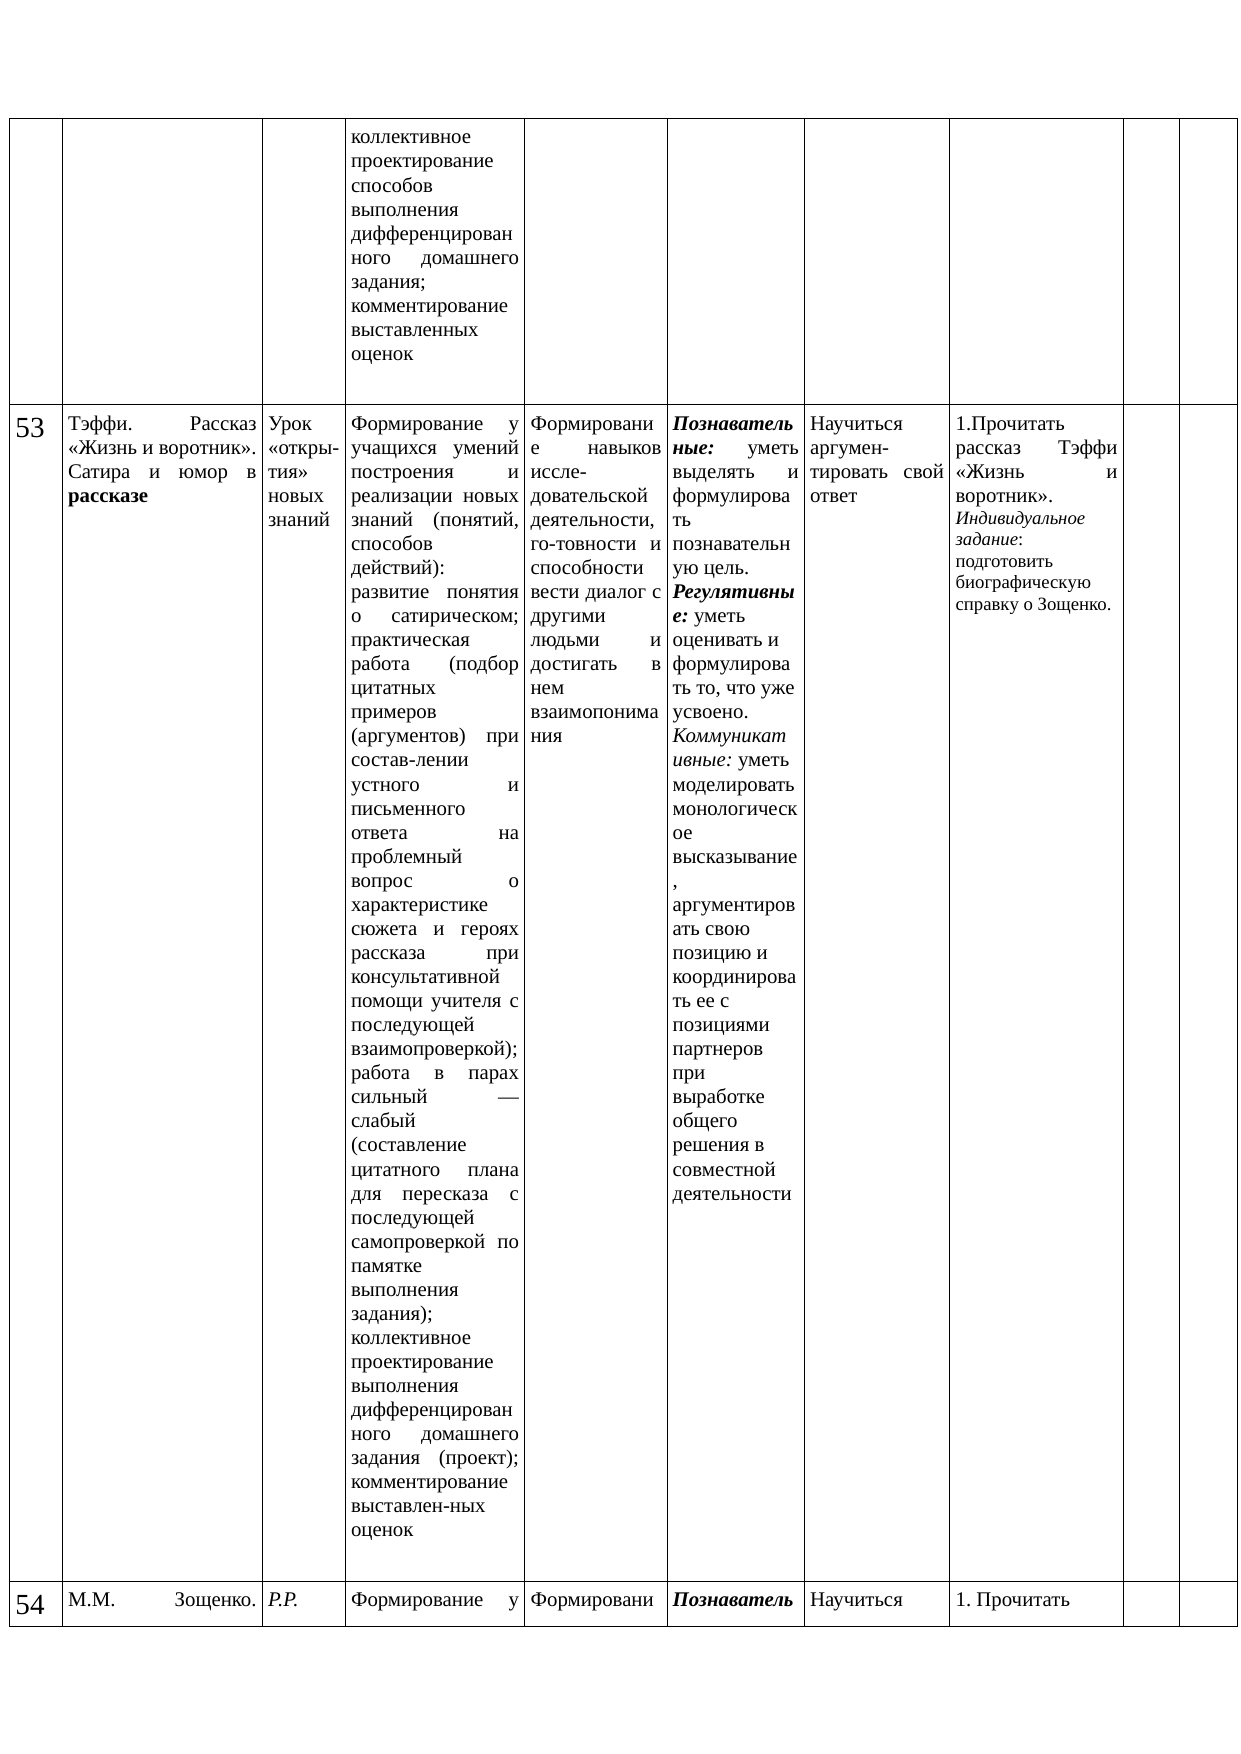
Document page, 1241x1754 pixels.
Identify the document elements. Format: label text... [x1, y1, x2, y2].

table_cell Урок «откры-тия» новых знаний [263, 405, 345, 1581]
table_cell [10, 119, 62, 404]
table_cell [1124, 1582, 1179, 1626]
table_cell [668, 119, 804, 404]
table_cell 54 [10, 1582, 62, 1626]
table_cell коллективное проектирование способов выполнения дифференцированного домашнего задания; комментирование выставленных оценок [346, 119, 524, 404]
table_cell Познаватель [668, 1582, 804, 1626]
table_cell [63, 119, 262, 404]
table_cell [1124, 119, 1179, 404]
table_cell Формирование навыков иссле-довательской деятельности, го-товности и способности вести диалог с другими людьми и достигать в нем взаимопонимания [525, 405, 667, 1581]
table_cell 53 [10, 405, 62, 1581]
table_cell [263, 119, 345, 404]
table_cell [1180, 405, 1237, 1581]
table_cell Формировани [525, 1582, 667, 1626]
table_cell [1180, 1582, 1237, 1626]
table_cell 1.Прочитать рассказ Тэффи «Жизнь и воротник». Индивидуальное задание: подготовить биографическую справку о Зощенко. [950, 405, 1123, 1581]
table_cell Тэффи. Рассказ «Жизнь и воротник». Сатира и юмор в рассказе [63, 405, 262, 1581]
table_cell Научиться [805, 1582, 949, 1626]
table_cell Научиться аргумен-тировать свой ответ [805, 405, 949, 1581]
table_cell 1. Прочитать [950, 1582, 1123, 1626]
table_cell [1180, 119, 1237, 404]
table_cell М.М. Зощенко. [63, 1582, 262, 1626]
table_cell Формирование у [346, 1582, 524, 1626]
table_cell [950, 119, 1123, 404]
table_cell Формирование у учащихся умений построения и реализации новых знаний (понятий, способов действий): развитие понятия о сатирическом; практическая работа (подбор цитатных примеров (аргументов) при состав-лении устного и письменного ответа на проблемный вопрос о характеристике сюжета и героях рассказа при консультативной помощи учителя с последующей взаимопроверкой); работа в парах сильный — слабый (составление цитатного плана для пересказа с последующей самопроверкой по памятке выполнения задания); коллективное проектирование выполнения дифференцированного домашнего задания (проект); комментирование выставлен-ных оценок [346, 405, 524, 1581]
table_cell [525, 119, 667, 404]
table_cell P.P. [263, 1582, 345, 1626]
table_cell Познавательные: уметь выделять и формулировать познавательную цель. Регулятивные: уметь оценивать и формулировать то, что уже усвоено. Коммуникативные: уметь моделировать монологическое высказывание, аргументировать свою позицию и координировать ее с позициями партнеров при выработке общего решения в совместной деятельности [668, 405, 804, 1581]
table_cell [805, 119, 949, 404]
table_cell [1124, 405, 1179, 1581]
